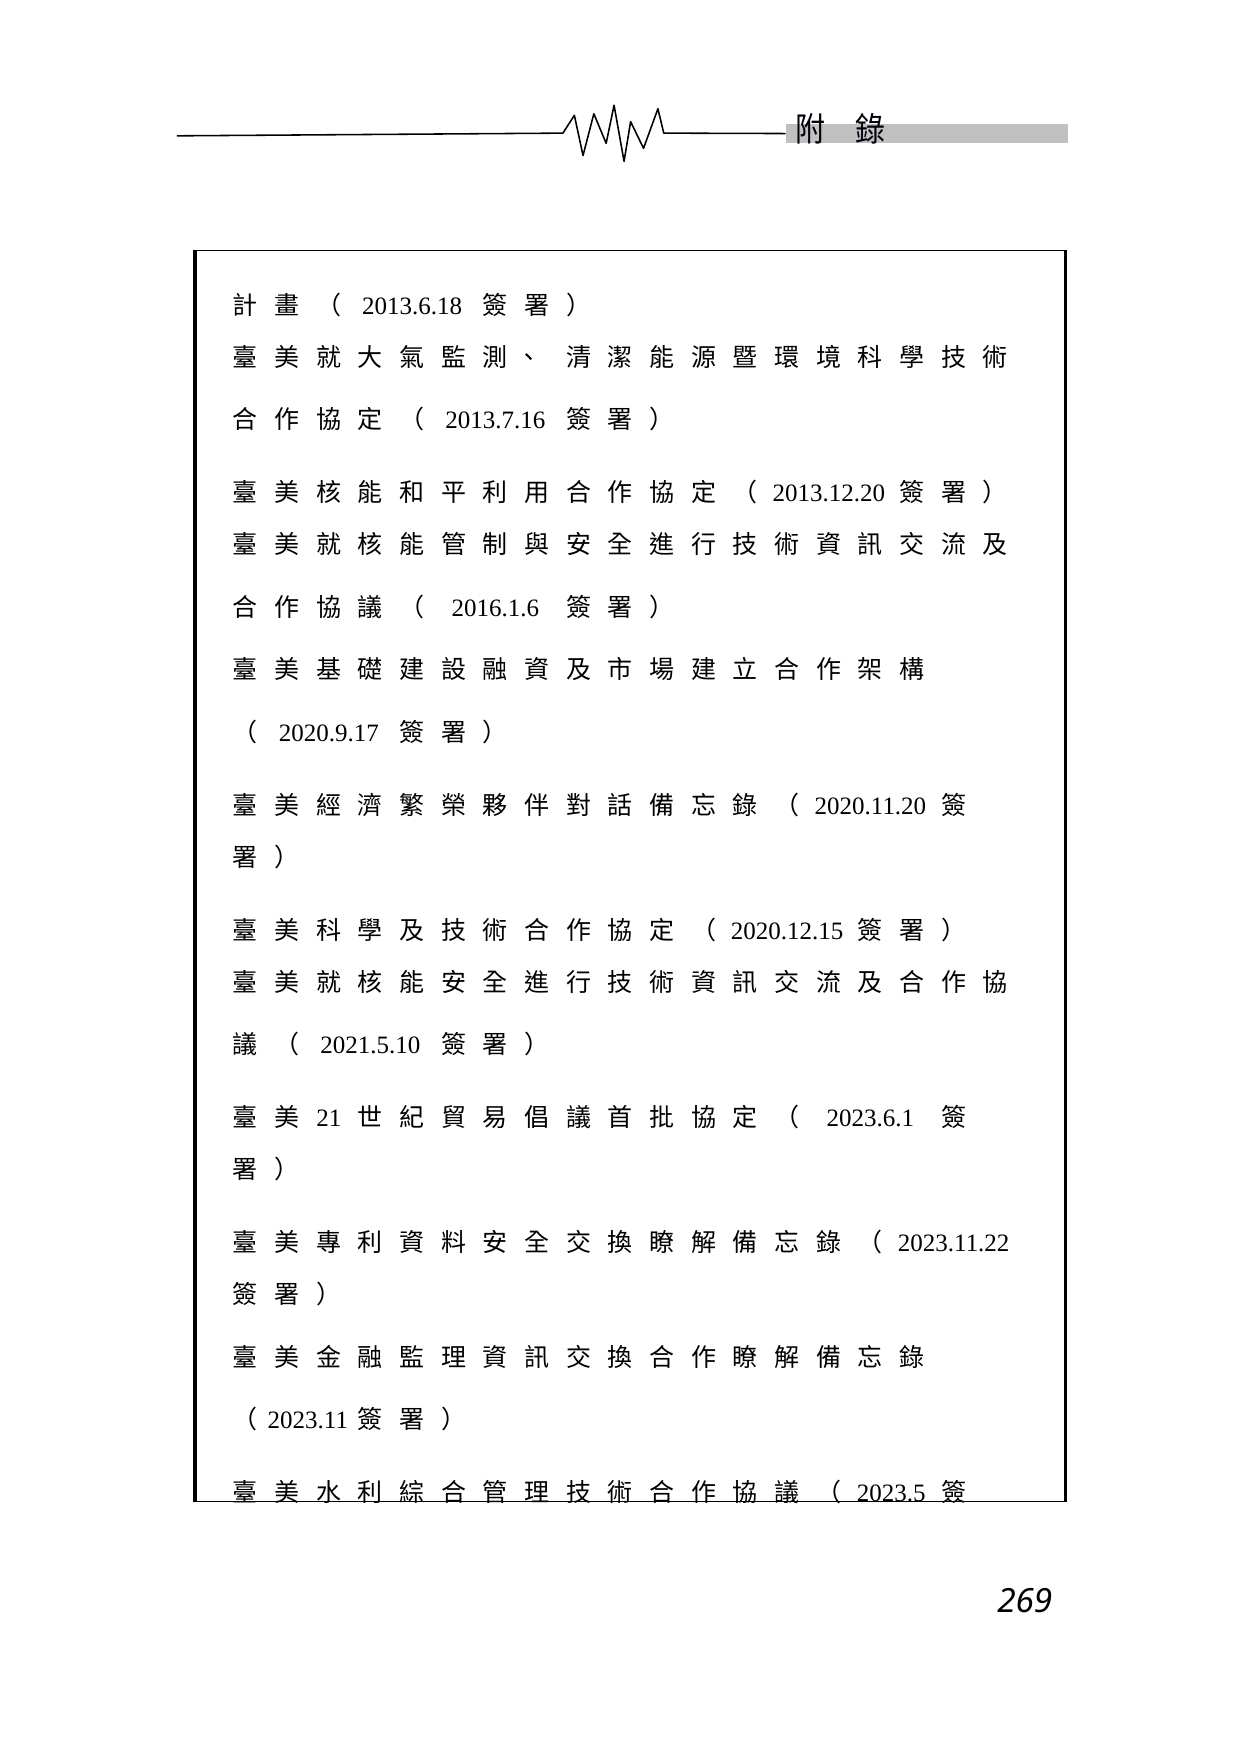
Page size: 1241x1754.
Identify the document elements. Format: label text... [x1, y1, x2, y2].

table_header 計畫（2013.6.18簽署） 臺美就大氣監測、清潔能源暨環境科學技術合作協定（2013.7.16簽署） 臺美核能和平利用合作協定（2013.12.20簽署） 臺美就核能管制與安全進行技術資訊交流及合作協議（2016.1.6簽署） 臺美基礎建設融資及市場建立合作架構（2020.9.17簽署） 臺美經濟繁榮夥伴對話備忘錄（2020.11.20簽署） 臺美科學及技術合作協定（2020.12.15簽署） 臺美就核能安全進行技術資訊交流及合作協議（2021.5.10簽署） 臺美21世紀貿易倡議首批協定（2023.6.1簽署） 臺美專利資料安全交換瞭解備忘錄（2023.11.22簽署） 臺美金融監理資訊交換合作瞭解備忘錄（2023.11簽署） 臺美水利綜合管理技術合作協議（2023.5簽 [197, 251, 1064, 1501]
